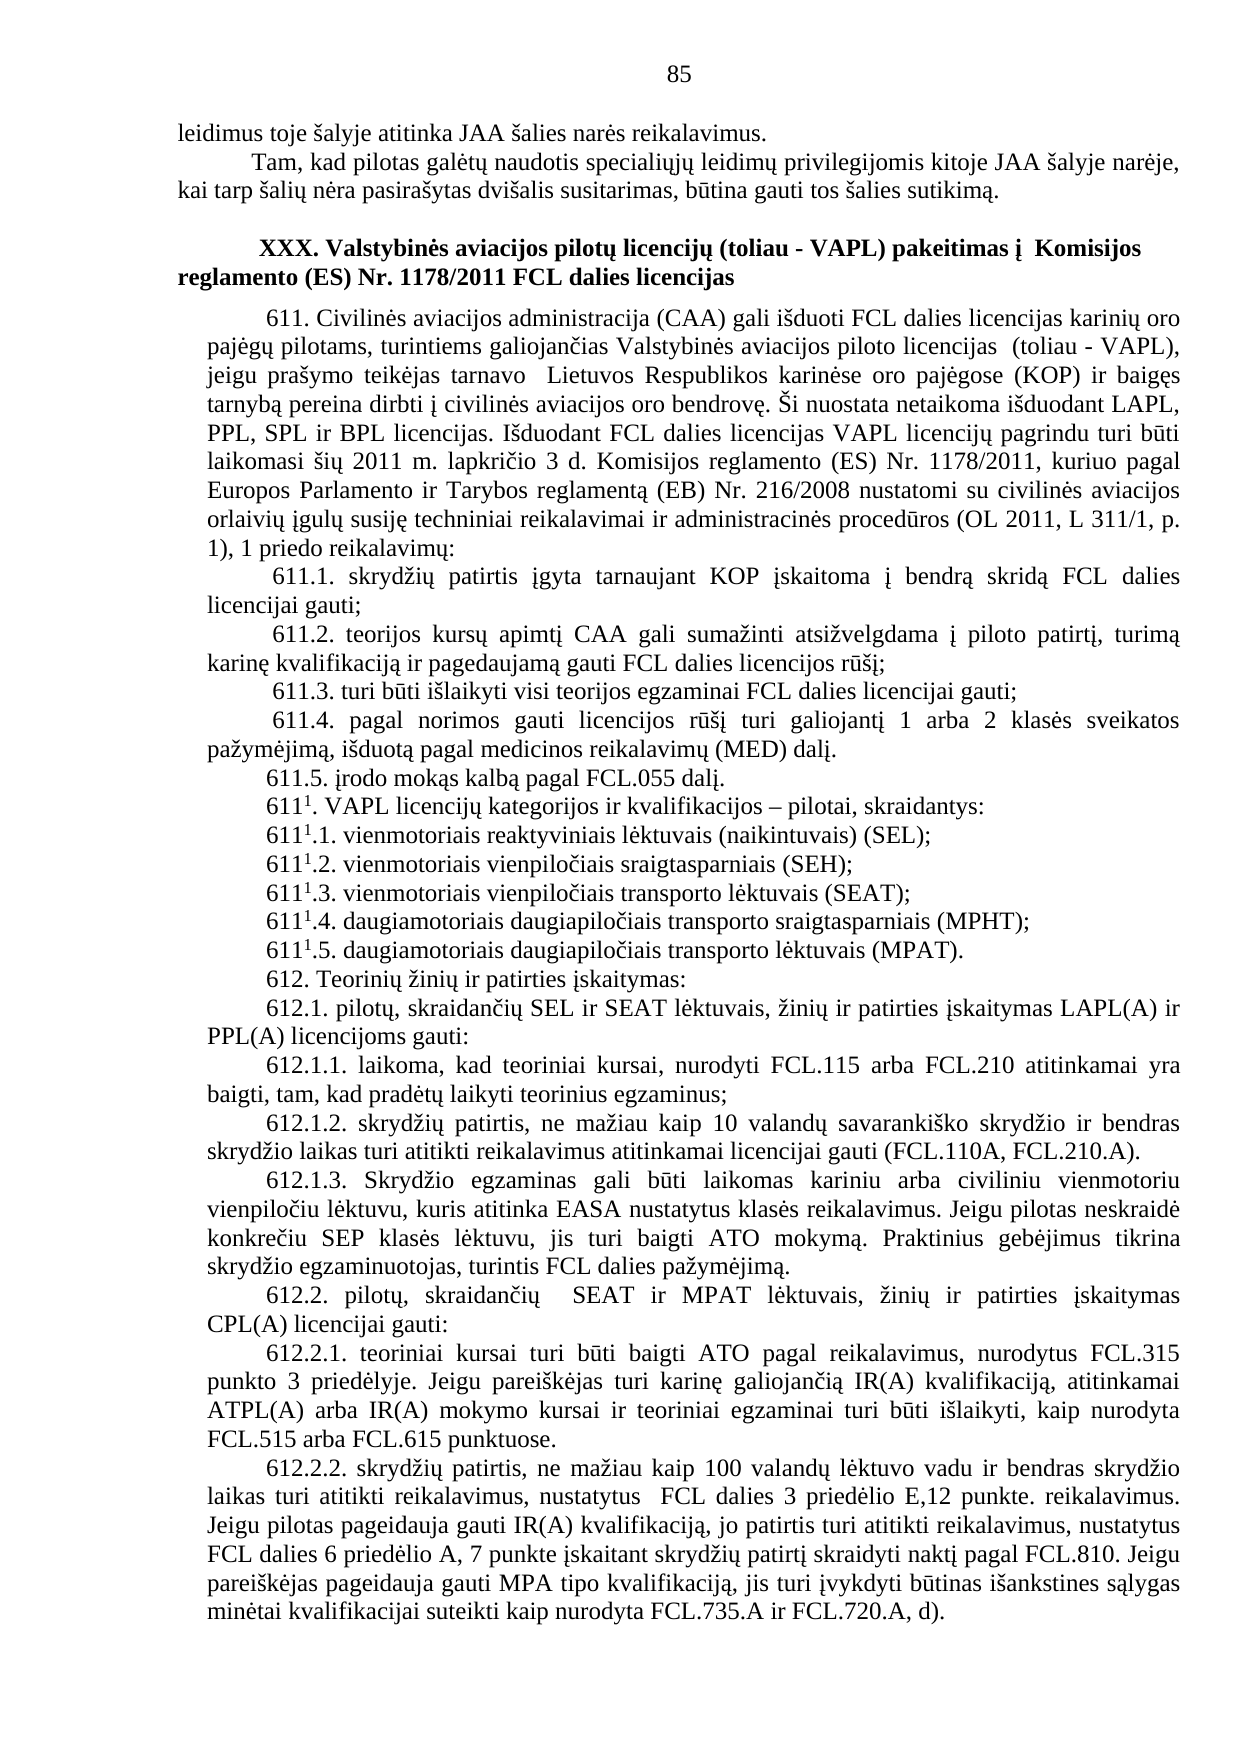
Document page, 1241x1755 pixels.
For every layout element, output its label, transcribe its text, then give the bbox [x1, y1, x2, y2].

text 612.2.2. skrydžių patirtis, ne mažiau kaip 100 valandų lėktuvo vadu ir bendras skrydžio laikas turi atitikti reikalavimus, nustatytus FCL dalies 3 priedėlio E,12 punkte. reikalavimus. Jeigu pilotas pageidauja gauti IR(A) kvalifikaciją, jo patirtis turi atitikti reikalavimus, nustatytus FCL dalies 6 priedėlio A, 7 punkte įskaitant skrydžių patirtį skraidyti naktį pagal FCL.810. Jeigu pareiškėjas pageidauja gauti MPA tipo kvalifikaciją, jis turi įvykdyti būtinas išankstines sąlygas minėtai kvalifikacijai suteikti kaip nurodyta FCL.735.A ir FCL.720.A, d). [207, 1453, 1181, 1625]
text 612.2.1. teoriniai kursai turi būti baigti ATO pagal reikalavimus, nurodytus FCL.315 punkto 3 priedėlyje. Jeigu pareiškėjas turi karinę galiojančią IR(A) kvalifikaciją, atitinkamai ATPL(A) arba IR(A) mokymo kursai ir teoriniai egzaminai turi būti išlaikyti, kaip nurodyta FCL.515 arba FCL.615 punktuose. [207, 1338, 1181, 1453]
text 612. Teorinių žinių ir patirties įskaitymas: [207, 964, 1181, 993]
text 6111.3. vienmotoriais vienpiločiais transporto lėktuvais (SEAT); [207, 878, 1181, 906]
text leidimus toje šalyje atitinka JAA šalies narės reikalavimus. [177, 118, 1181, 147]
text 6111.5. daugiamotoriais daugiapiločiais transporto lėktuvais (MPAT). [207, 935, 1181, 964]
text 611.5. įrodo mokąs kalbą pagal FCL.055 dalį. [207, 763, 1181, 791]
text 611.4. pagal norimos gauti licencijos rūšį turi galiojantį 1 arba 2 klasės sveikatos pažymėjimą, išduotą pagal medicinos reikalavimų (MED) dalį. [207, 705, 1181, 763]
text XXX. Valstybinės aviacijos pilotų licencijų (toliau - VAPL) pakeitimas į Komisijos reglamento (ES) Nr. 1178/2011 FCL dalies licencijas [177, 233, 1181, 291]
text 6111.1. vienmotoriais reaktyviniais lėktuvais (naikintuvais) (SEL); [207, 820, 1181, 849]
text 612.2. pilotų, skraidančių SEAT ir MPAT lėktuvais, žinių ir patirties įskaitymas CPL(A) licencijai gauti: [207, 1280, 1181, 1338]
text 611. Civilinės aviacijos administracija (CAA) gali išduoti FCL dalies licencijas karinių oro pajėgų pilotams, turintiems galiojančias Valstybinės aviacijos piloto licencijas (toliau - VAPL), jeigu prašymo teikėjas tarnavo Lietuvos Respublikos karinėse oro pajėgose (KOP) ir baigęs tarnybą pereina dirbti į civilinės aviacijos oro bendrovę. Ši nuostata netaikoma išduodant LAPL, PPL, SPL ir BPL licencijas. Išduodant FCL dalies licencijas VAPL licencijų pagrindu turi būti laikomasi šių 2011 m. lapkričio 3 d. Komisijos reglamento (ES) Nr. 1178/2011, kuriuo pagal Europos Parlamento ir Tarybos reglamentą (EB) Nr. 216/2008 nustatomi su civilinės aviacijos orlaivių įgulų susiję techniniai reikalavimai ir administracinės procedūros (OL 2011, L 311/1, p. 1), 1 priedo reikalavimų: [207, 303, 1181, 561]
text 612.1.2. skrydžių patirtis, ne mažiau kaip 10 valandų savarankiško skrydžio ir bendras skrydžio laikas turi atitikti reikalavimus atitinkamai licencijai gauti (FCL.110A, FCL.210.A). [207, 1108, 1181, 1165]
text 612.1.3. Skrydžio egzaminas gali būti laikomas kariniu arba civiliniu vienmotoriu vienpiločiu lėktuvu, kuris atitinka EASA nustatytus klasės reikalavimus. Jeigu pilotas neskraidė konkrečiu SEP klasės lėktuvu, jis turi baigti ATO mokymą. Praktinius gebėjimus tikrina skrydžio egzaminuotojas, turintis FCL dalies pažymėjimą. [207, 1165, 1181, 1280]
text 6111. VAPL licencijų kategorijos ir kvalifikacijos – pilotai, skraidantys: [207, 791, 1181, 820]
text 611.2. teorijos kursų apimtį CAA gali sumažinti atsižvelgdama į piloto patirtį, turimą karinę kvalifikaciją ir pagedaujamą gauti FCL dalies licencijos rūšį; [207, 619, 1181, 676]
text 612.1.1. laikoma, kad teoriniai kursai, nurodyti FCL.115 arba FCL.210 atitinkamai yra baigti, tam, kad pradėtų laikyti teorinius egzaminus; [207, 1050, 1181, 1108]
text Tam, kad pilotas galėtų naudotis specialiųjų leidimų privilegijomis kitoje JAA šalyje narėje, kai tarp šalių nėra pasirašytas dvišalis susitarimas, būtina gauti tos šalies sutikimą. [177, 147, 1181, 204]
text 612.1. pilotų, skraidančių SEL ir SEAT lėktuvais, žinių ir patirties įskaitymas LAPL(A) ir PPL(A) licencijoms gauti: [207, 993, 1181, 1050]
text 611.1. skrydžių patirtis įgyta tarnaujant KOP įskaitoma į bendrą skridą FCL dalies licencijai gauti; [207, 561, 1181, 619]
text 6111.4. daugiamotoriais daugiapiločiais transporto sraigtasparniais (MPHT); [207, 906, 1181, 935]
text 6111.2. vienmotoriais vienpiločiais sraigtasparniais (SEH); [207, 849, 1181, 878]
text 611.3. turi būti išlaikyti visi teorijos egzaminai FCL dalies licencijai gauti; [207, 676, 1181, 705]
